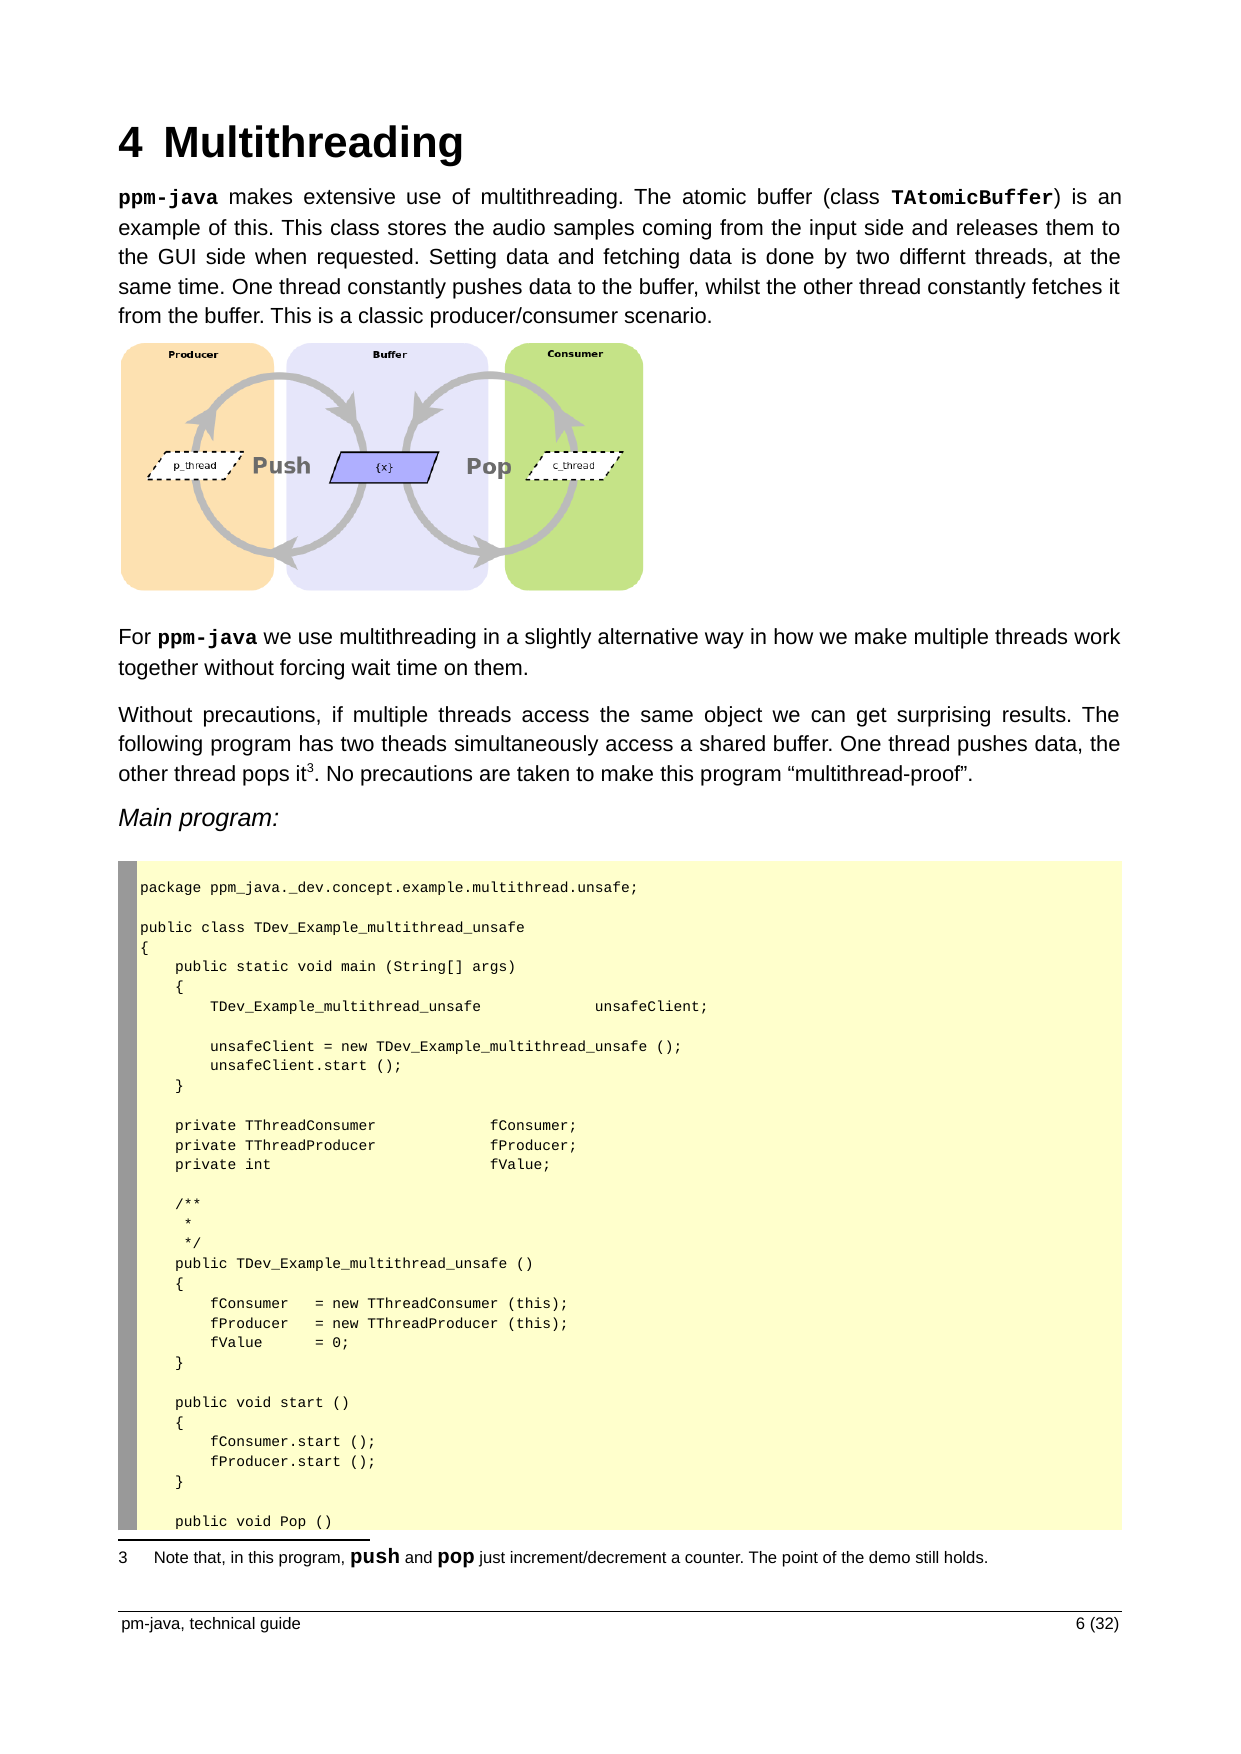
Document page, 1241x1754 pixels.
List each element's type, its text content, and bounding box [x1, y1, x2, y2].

list { [137, 1276, 1122, 1293]
list fValue = 0; [137, 1336, 1122, 1352]
list } [137, 1474, 1122, 1491]
list fProducer = new TThreadProducer (this); [137, 1316, 1122, 1332]
text Note that, in this program, push and pop just increment/decrement a counter. The point of the demo still holds. [118, 1546, 1122, 1570]
list TDev_Example_multithread_unsafe unsafeClient; [137, 999, 1122, 1016]
text Without precautions, if multiple threads access the same object we can get surprising results. The following program has two theads simultaneously access a shared buffer. One thread pushes data, the other thread pops it. No precautions are taken to make this program “multithread-proof”. [118, 703, 1122, 786]
list unsafeClient = new TDev_Example_multithread_unsafe (); [137, 1039, 1122, 1055]
list unsafeClient.start (); [137, 1059, 1122, 1075]
list } [137, 1078, 1122, 1095]
list fConsumer = new TThreadConsumer (this); [137, 1296, 1122, 1313]
list fConsumer.start (); [137, 1435, 1122, 1451]
list fProducer.start (); [137, 1454, 1122, 1471]
list private TThreadConsumer fConsumer; [137, 1118, 1122, 1134]
list public void Pop () [137, 1514, 1122, 1530]
list /** [137, 1197, 1122, 1214]
subtitle Multithreading [118, 118, 1122, 167]
list public TDev_Example_multithread_unsafe () [137, 1257, 1122, 1273]
list private TThreadProducer fProducer; [137, 1138, 1122, 1154]
list package ppm_java._dev.concept.example.multithread.unsafe; [137, 881, 1122, 897]
picture [121, 343, 644, 591]
list public class TDev_Example_multithread_unsafe [137, 920, 1122, 937]
list public void start () [137, 1395, 1122, 1412]
list */ [137, 1237, 1122, 1253]
list private int fValue; [137, 1158, 1122, 1174]
text ppm-java makes extensive use of multithreading. The atomic buffer (class TAtomicBuffer) is an example of this. This class stores the audio samples coming from the input side and releases them to the GUI side when requested. Setting data and fetching data is done by two differnt threads, at the same time. One thread constantly pushes data to the buffer, whilst the other thread constantly fetches it from the buffer. This is a classic producer/consumer scenario. [118, 185, 1122, 328]
list public static void main (String[] args) [137, 960, 1122, 976]
list * [137, 1217, 1122, 1233]
text For ppm-java we use multithreading in a slightly alternative way in how we make multiple threads work together without forcing wait time on them. [118, 591, 1122, 680]
list { [137, 940, 1122, 956]
list } [137, 1356, 1122, 1372]
list { [137, 1415, 1122, 1431]
list { [137, 979, 1122, 996]
text Main program: [118, 803, 1122, 831]
